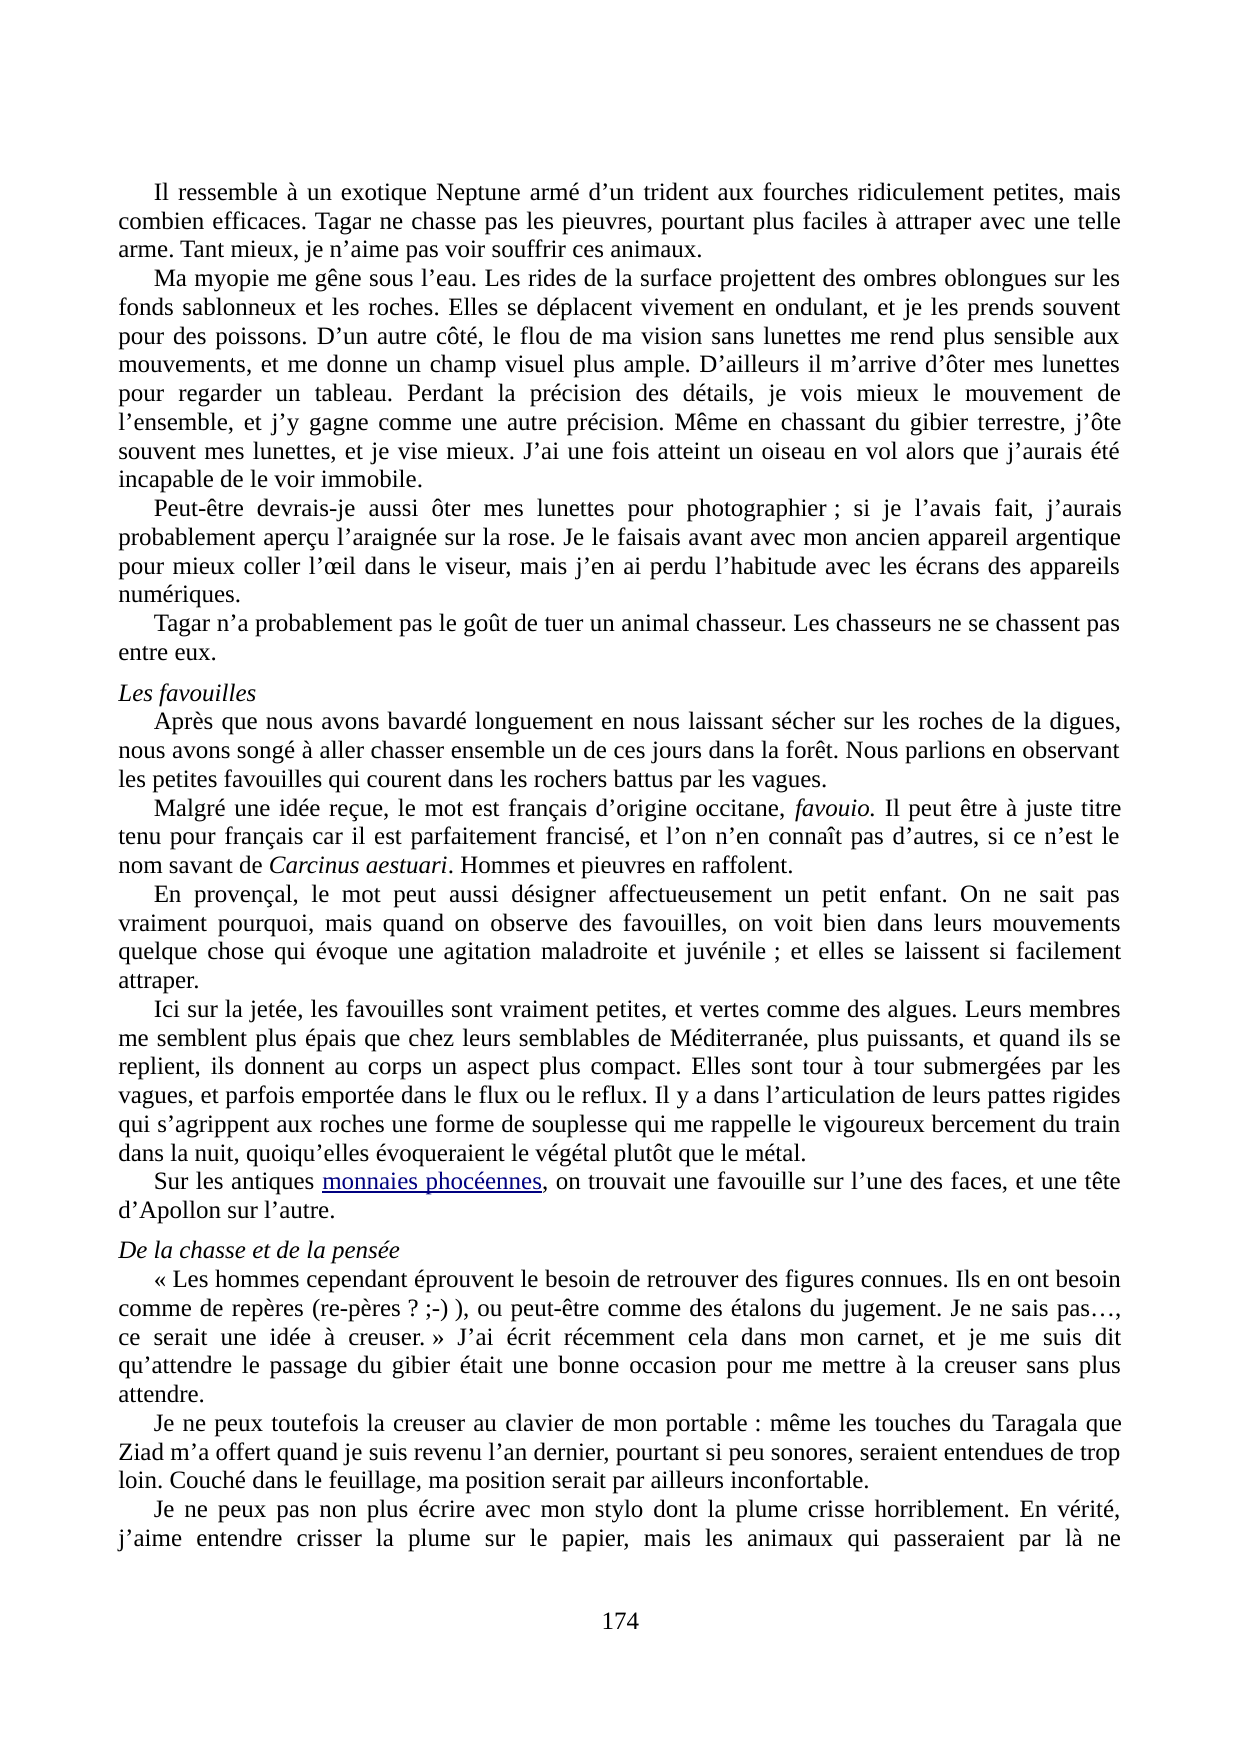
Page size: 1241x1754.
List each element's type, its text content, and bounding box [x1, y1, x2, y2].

text Peut-être devrais-je aussi ôter mes lunettes pour photographier ; si je l’avais fait, j’aurais probablement aperçu l’araignée sur la rose. Je le faisais avant avec mon ancien appareil argentique pour mieux coller l’œil dans le viseur, mais j’en ai perdu l’habitude avec les écrans des appareils numériques. [118, 493, 1122, 608]
subtitle Les favouilles [118, 678, 1122, 706]
subtitle De la chasse et de la pensée [118, 1236, 1122, 1264]
text Sur les antiques monnaies phocéennes, on trouvait une favouille sur l’une des faces, et une tête d’Apollon sur l’autre. [118, 1166, 1122, 1224]
text Je ne peux toutefois la creuser au clavier de mon portable : même les touches du Taragala que Ziad m’a offert quand je suis revenu l’an dernier, pourtant si peu sonores, seraient entendues de trop loin. Couché dans le feuillage, ma position serait par ailleurs inconfortable. [118, 1408, 1122, 1494]
text « Les hommes cependant éprouvent le besoin de retrouver des figures connues. Ils en ont besoin comme de repères (re-pères ? ;-) ), ou peut-être comme des étalons du jugement. Je ne sais pas…, ce serait une idée à creuser. » J’ai écrit récemment cela dans mon carnet, et je me suis dit qu’attendre le passage du gibier était une bonne occasion pour me mettre à la creuser sans plus attendre. [118, 1264, 1122, 1408]
text Tagar n’a probablement pas le goût de tuer un animal chasseur. Les chasseurs ne se chassent pas entre eux. [118, 608, 1122, 666]
text Après que nous avons bavardé longuement en nous laissant sécher sur les roches de la digues, nous avons songé à aller chasser ensemble un de ces jours dans la forêt. Nous parlions en observant les petites favouilles qui courent dans les rochers battus par les vagues. [118, 706, 1122, 793]
text Ici sur la jetée, les favouilles sont vraiment petites, et vertes comme des algues. Leurs membres me semblent plus épais que chez leurs semblables de Méditerranée, plus puissants, et quand ils se replient, ils donnent au corps un aspect plus compact. Elles sont tour à tour submergées par les vagues, et parfois emportée dans le flux ou le reflux. Il y a dans l’articulation de leurs pattes rigides qui s’agrippent aux roches une forme de souplesse qui me rappelle le vigoureux bercement du train dans la nuit, quoiqu’elles évoqueraient le végétal plutôt que le métal. [118, 994, 1122, 1166]
text Ma myopie me gêne sous l’eau. Les rides de la surface projettent des ombres oblongues sur les fonds sablonneux et les roches. Elles se déplacent vivement en ondulant, et je les prends souvent pour des poissons. D’un autre côté, le flou de ma vision sans lunettes me rend plus sensible aux mouvements, et me donne un champ visuel plus ample. D’ailleurs il m’arrive d’ôter mes lunettes pour regarder un tableau. Perdant la précision des détails, je vois mieux le mouvement de l’ensemble, et j’y gagne comme une autre précision. Même en chassant du gibier terrestre, j’ôte souvent mes lunettes, et je vise mieux. J’ai une fois atteint un oiseau en vol alors que j’aurais été incapable de le voir immobile. [118, 263, 1122, 493]
text En provençal, le mot peut aussi désigner affectueusement un petit enfant. On ne sait pas vraiment pourquoi, mais quand on observe des favouilles, on voit bien dans leurs mouvements quelque chose qui évoque une agitation maladroite et juvénile ; et elles se laissent si facilement attraper. [118, 879, 1122, 994]
text Il ressemble à un exotique Neptune armé d’un trident aux fourches ridiculement petites, mais combien efficaces. Tagar ne chasse pas les pieuvres, pourtant plus faciles à attraper avec une telle arme. Tant mieux, je n’aime pas voir souffrir ces animaux. [118, 177, 1122, 263]
text Je ne peux pas non plus écrire avec mon stylo dont la plume crisse horriblement. En vérité, j’aime entendre crisser la plume sur le papier, mais les animaux qui passeraient par là ne [118, 1494, 1122, 1552]
text Malgré une idée reçue, le mot est français d’origine occitane, favouio. Il peut être à juste titre tenu pour français car il est parfaitement francisé, et l’on n’en connaît pas d’autres, si ce n’est le nom savant de Carcinus aestuari. Hommes et pieuvres en raffolent. [118, 793, 1122, 879]
